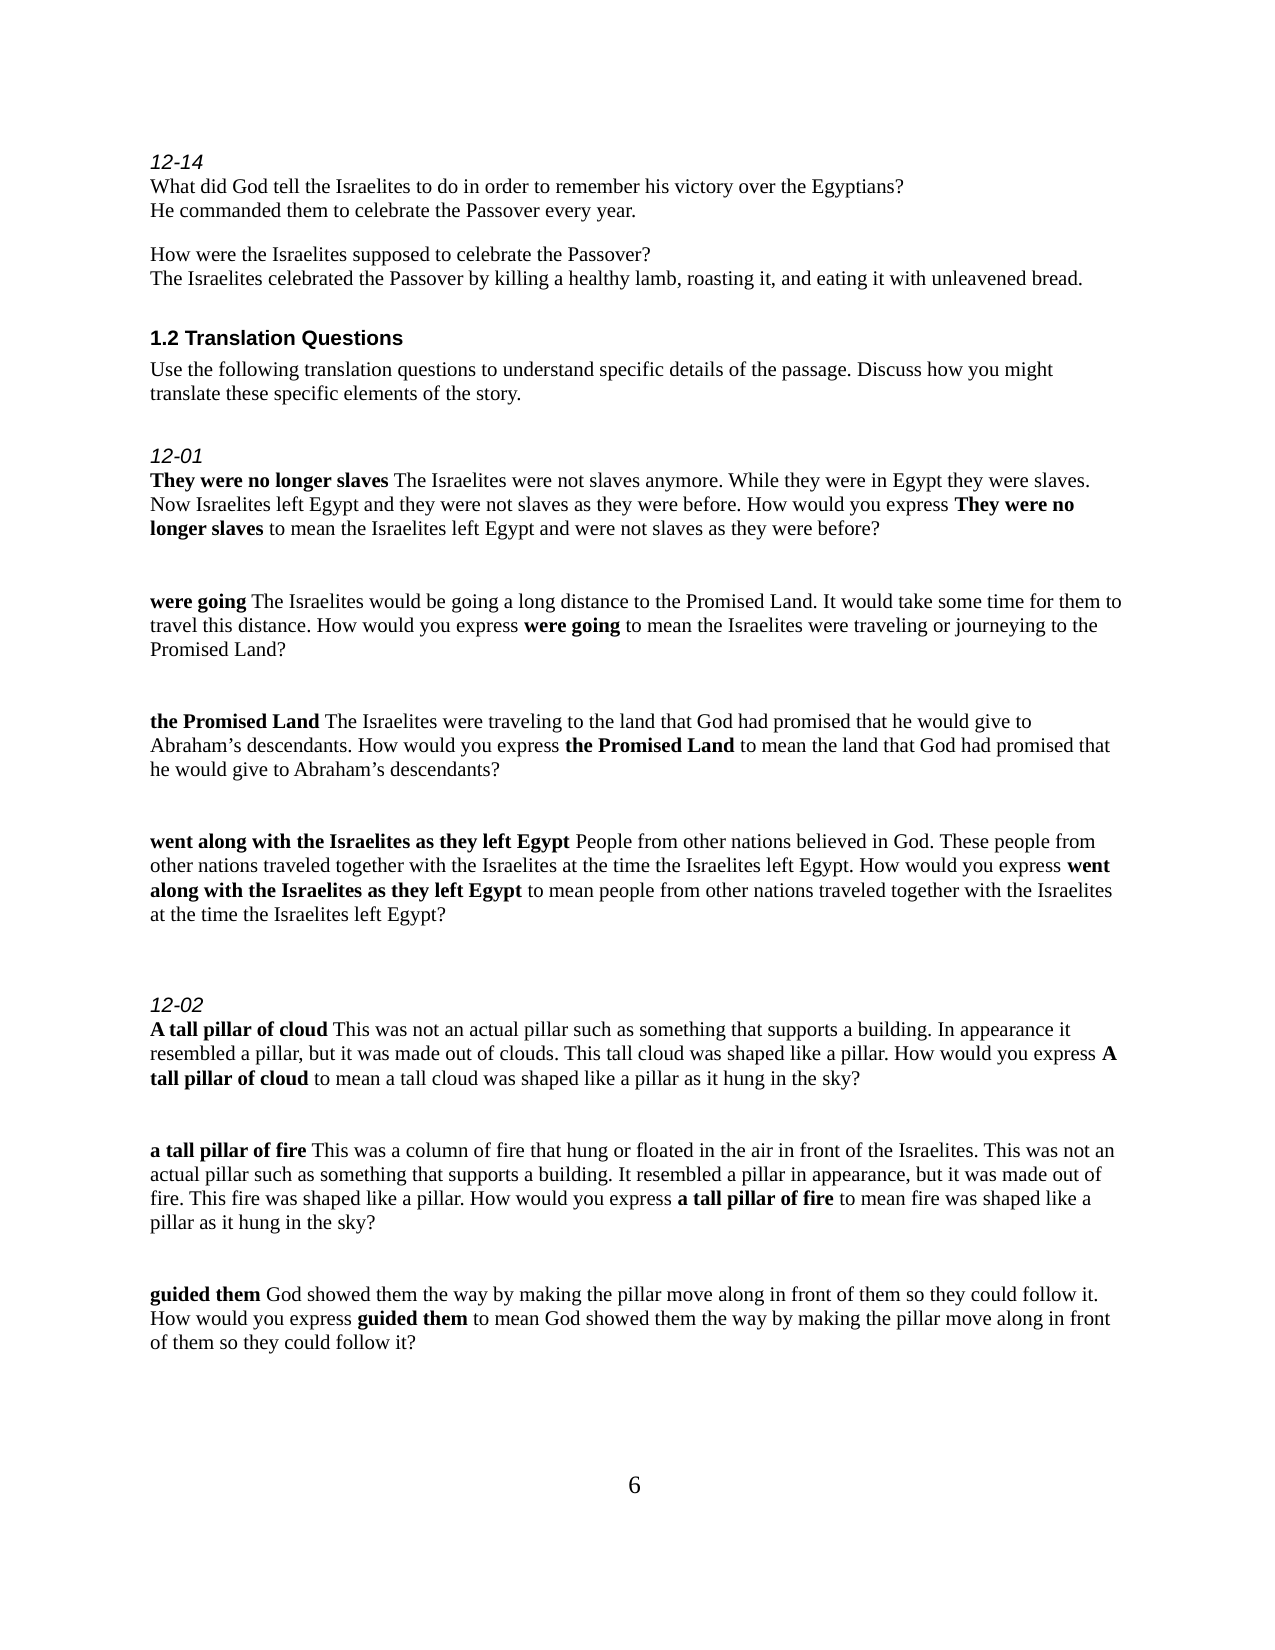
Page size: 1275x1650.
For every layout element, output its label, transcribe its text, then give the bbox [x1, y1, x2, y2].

text They were no longer slaves The Israelites were not slaves anymore. While they were in Egypt they were slaves. Now Israelites left Egypt and they were not slaves as they were before. How would you express They were no longer slaves to mean the Israelites left Egypt and were not slaves as they were before? [150, 468, 1125, 540]
text Use the following translation questions to understand specific details of the passage. Discuss how you might translate these specific elements of the story. [150, 357, 1125, 405]
text a tall pillar of fire This was a column of fire that hung or floated in the air in front of the Israelites. This was not an actual pillar such as something that supports a building. It resembled a pillar in appearance, but it was made out of fire. This fire was shaped like a pillar. How would you express a tall pillar of fire to mean fire was shaped like a pillar as it hung in the sky? [150, 1138, 1125, 1234]
subtitle 12-01 [150, 444, 1125, 468]
text were going The Israelites would be going a long distance to the Promised Land. It would take some time for them to travel this distance. How would you express were going to mean the Israelites were traveling or journeying to the Promised Land? [150, 588, 1125, 661]
subtitle 12-14 [150, 150, 1125, 174]
subtitle 12-02 [150, 993, 1125, 1017]
text the Promised Land The Israelites were traveling to the land that God had promised that he would give to Abraham’s descendants. How would you express the Promised Land to mean the land that God had promised that he would give to Abraham’s descendants? [150, 709, 1125, 781]
text guided them God showed them the way by making the pillar move along in front of them so they could follow it. How would you express guided them to mean God showed them the way by making the pillar move along in front of them so they could follow it? [150, 1282, 1125, 1354]
subtitle 1.2 Translation Questions [150, 326, 1125, 349]
text How were the Israelites supposed to celebrate the Passover? The Israelites celebrated the Passover by killing a healthy lamb, roasting it, and eating it with unleavened bread. [150, 242, 1125, 290]
text What did God tell the Israelites to do in order to remember his victory over the Egyptians? He commanded them to celebrate the Passover every year. [150, 174, 1125, 222]
text A tall pillar of cloud This was not an actual pillar such as something that supports a building. In appearance it resembled a pillar, but it was made out of clouds. This tall cloud was shaped like a pillar. How would you express A tall pillar of cloud to mean a tall cloud was shaped like a pillar as it hung in the sky? [150, 1017, 1125, 1089]
text went along with the Israelites as they left Egypt People from other nations believed in God. These people from other nations traveled together with the Israelites at the time the Israelites left Egypt. How would you express went along with the Israelites as they left Egypt to mean people from other nations traveled together with the Israelites at the time the Israelites left Egypt? [150, 829, 1125, 926]
